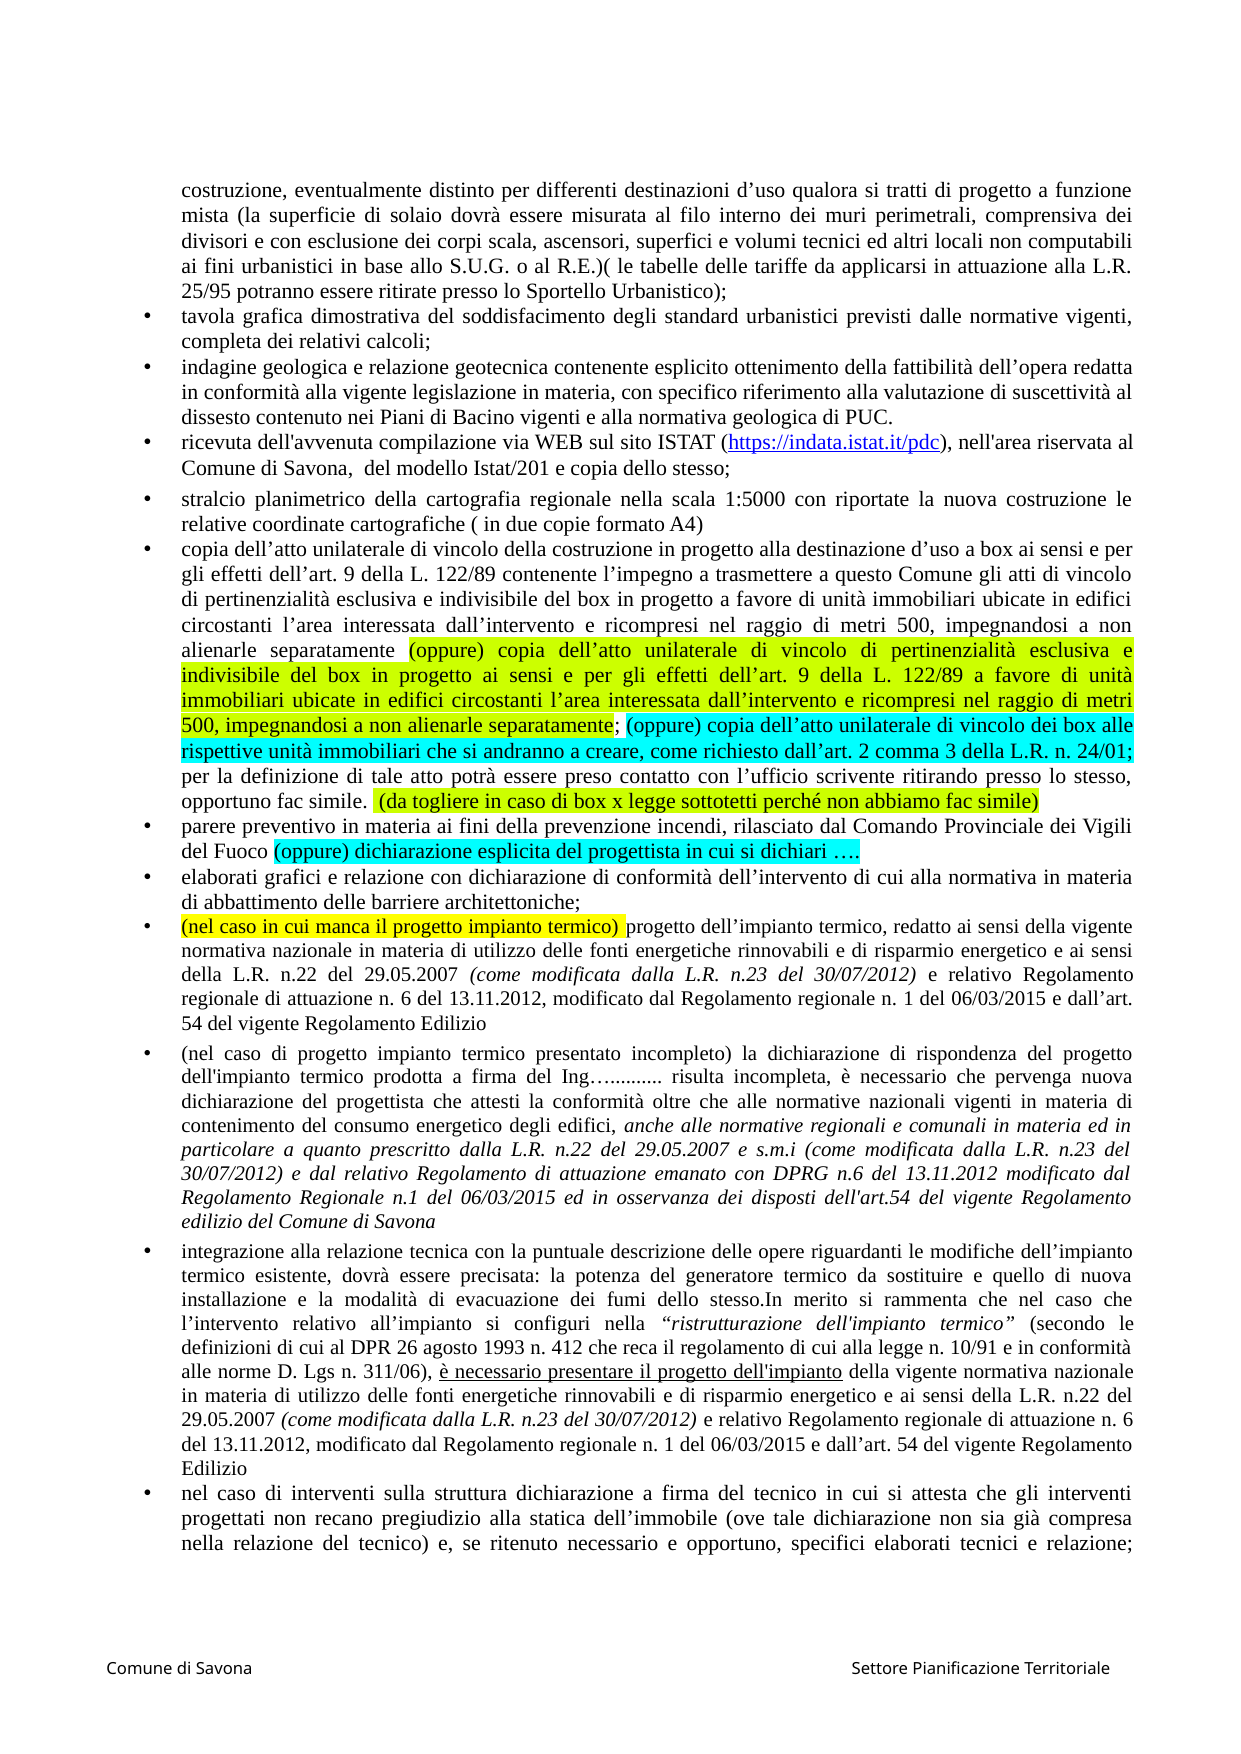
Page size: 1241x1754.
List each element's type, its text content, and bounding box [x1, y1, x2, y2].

list ricevuta dell'avvenuta compilazione via WEB sul sito ISTAT (https://indata.istat.it/pdc), nell'area riservata al Comune di Savona, del modello Istat/201 e copia dello stesso; [144, 429, 1134, 480]
list nel caso di interventi sulla struttura dichiarazione a firma del tecnico in cui si attesta che gli interventi progettati non recano pregiudizio alla statica dell’immobile (ove tale dichiarazione non sia già compresa nella relazione del tecnico) e, se ritenuto necessario e opportuno, specifici elaborati tecnici e relazione; [144, 1479, 1134, 1555]
list parere preventivo in materia ai fini della prevenzione incendi, rilasciato dal Comando Provinciale dei Vigili del Fuoco (oppure) dichiarazione esplicita del progettista in cui si dichiari …. [144, 813, 1134, 864]
list stralcio planimetrico della cartografia regionale nella scala 1:5000 con riportate la nuova costruzione le relative coordinate cartografiche ( in due copie formato A4) [144, 486, 1134, 536]
list (nel caso in cui manca il progetto impianto termico) progetto dell’impianto termico, redatto ai sensi della vigente normativa nazionale in materia di utilizzo delle fonti energetiche rinnovabili e di risparmio energetico e ai sensi della L.R. n.22 del 29.05.2007 (come modificata dalla L.R. n.23 del 30/07/2012) e relativo Regolamento regionale di attuazione n. 6 del 13.11.2012, modificato dal Regolamento regionale n. 1 del 06/03/2015 e dall’art. 54 del vigente Regolamento Edilizio [144, 914, 1134, 1034]
list indagine geologica e relazione geotecnica contenente esplicito ottenimento della fattibilità dell’opera redatta in conformità alla vigente legislazione in materia, con specifico riferimento alla valutazione di suscettività al dissesto contenuto nei Piani di Bacino vigenti e alla normativa geologica di PUC. [144, 354, 1134, 429]
list integrazione alla relazione tecnica con la puntuale descrizione delle opere riguardanti le modifiche dell’impianto termico esistente, dovrà essere precisata: la potenza del generatore termico da sostituire e quello di nuova installazione e la modalità di evacuazione dei fumi dello stesso.In merito si rammenta che nel caso che l’intervento relativo all’impianto si configuri nella “ristrutturazione dell'impianto termico” (secondo le definizioni di cui al DPR 26 agosto 1993 n. 412 che reca il regolamento di cui alla legge n. 10/91 e in conformità alle norme D. Lgs n. 311/06), è necessario presentare il progetto dell'impianto della vigente normativa nazionale in materia di utilizzo delle fonti energetiche rinnovabili e di risparmio energetico e ai sensi della L.R. n.22 del 29.05.2007 (come modificata dalla L.R. n.23 del 30/07/2012) e relativo Regolamento regionale di attuazione n. 6 del 13.11.2012, modificato dal Regolamento regionale n. 1 del 06/03/2015 e dall’art. 54 del vigente Regolamento Edilizio [144, 1239, 1134, 1479]
list costruzione, eventualmente distinto per differenti destinazioni d’uso qualora si tratti di progetto a funzione mista (la superficie di solaio dovrà essere misurata al filo interno dei muri perimetrali, comprensiva dei divisori e con esclusione dei corpi scala, ascensori, superfici e volumi tecnici ed altri locali non computabili ai fini urbanistici in base allo S.U.G. o al R.E.)( le tabelle delle tariffe da applicarsi in attuazione alla L.R. 25/95 potranno essere ritirate presso lo Sportello Urbanistico); [144, 177, 1134, 303]
list copia dell’atto unilaterale di vincolo della costruzione in progetto alla destinazione d’uso a box ai sensi e per gli effetti dell’art. 9 della L. 122/89 contenente l’impegno a trasmettere a questo Comune gli atti di vincolo di pertinenzialità esclusiva e indivisibile del box in progetto a favore di unità immobiliari ubicate in edifici circostanti l’area interessata dall’intervento e ricompresi nel raggio di metri 500, impegnandosi a non alienarle separatamente (oppure) copia dell’atto unilaterale di vincolo di pertinenzialità esclusiva e indivisibile del box in progetto ai sensi e per gli effetti dell’art. 9 della L. 122/89 a favore di unità immobiliari ubicate in edifici circostanti l’area interessata dall’intervento e ricompresi nel raggio di metri 500, impegnandosi a non alienarle separatamente; (oppure) copia dell’atto unilaterale di vincolo dei box alle rispettive unità immobiliari che si andranno a creare, come richiesto dall’art. 2 comma 3 della L.R. n. 24/01; per la definizione di tale atto potrà essere preso contatto con l’ufficio scrivente ritirando presso lo stesso, opportuno fac simile. (da togliere in caso di box x legge sottotetti perché non abbiamo fac simile) [144, 536, 1134, 813]
list tavola grafica dimostrativa del soddisfacimento degli standard urbanistici previsti dalle normative vigenti, completa dei relativi calcoli; [144, 303, 1134, 354]
list (nel caso di progetto impianto termico presentato incompleto) la dichiarazione di rispondenza del progetto dell'impianto termico prodotta a firma del Ing….......... risulta incompleta, è necessario che pervenga nuova dichiarazione del progettista che attesti la conformità oltre che alle normative nazionali vigenti in materia di contenimento del consumo energetico degli edifici, anche alle normative regionali e comunali in materia ed in particolare a quanto prescritto dalla L.R. n.22 del 29.05.2007 e s.m.i (come modificata dalla L.R. n.23 del 30/07/2012) e dal relativo Regolamento di attuazione emanato con DPRG n.6 del 13.11.2012 modificato dal Regolamento Regionale n.1 del 06/03/2015 ed in osservanza dei disposti dell'art.54 del vigente Regolamento edilizio del Comune di Savona [144, 1040, 1134, 1233]
list elaborati grafici e relazione con dichiarazione di conformità dell’intervento di cui alla normativa in materia di abbattimento delle barriere architettoniche; [144, 864, 1134, 914]
